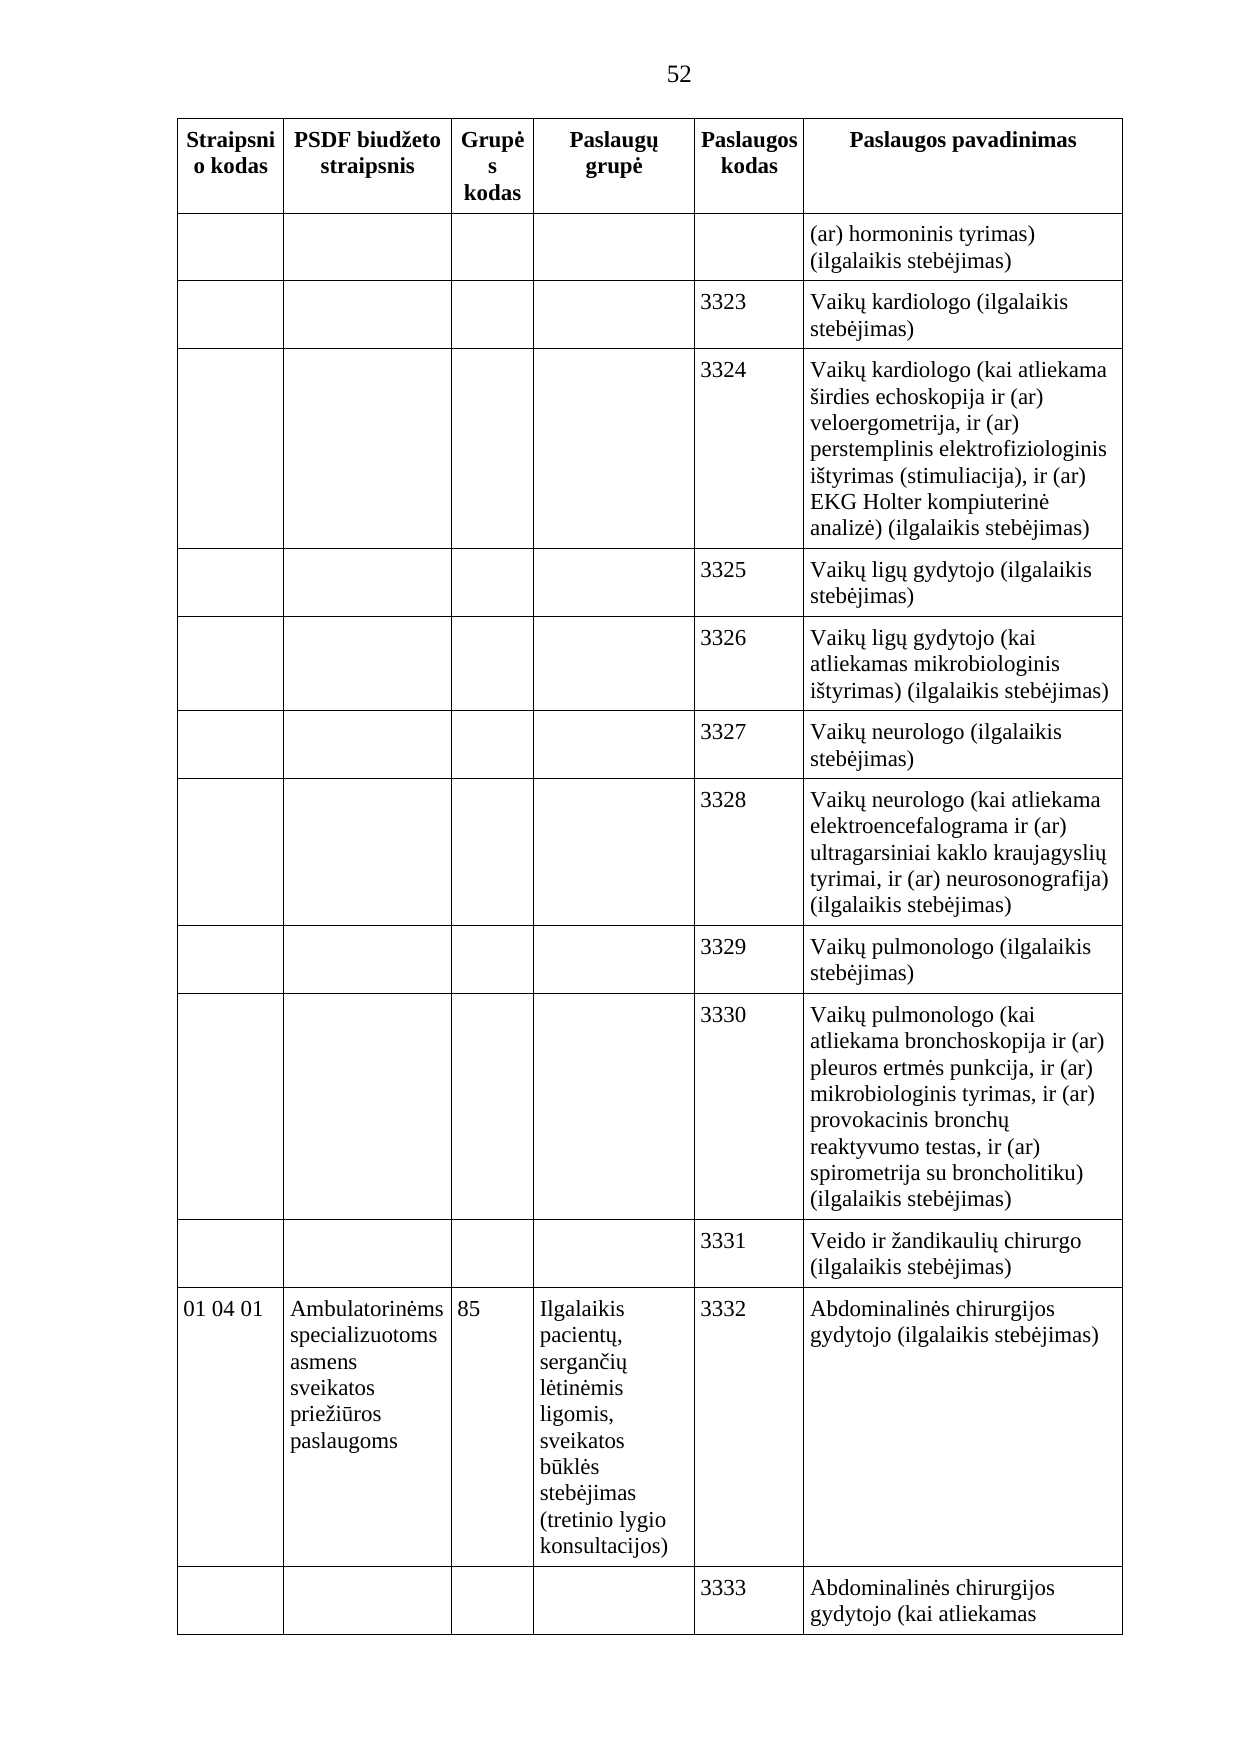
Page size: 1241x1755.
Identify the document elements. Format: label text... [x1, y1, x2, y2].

table_cell [534, 349, 694, 548]
table_header Paslaugos pavadinimas [804, 119, 1122, 212]
table_cell 3323 [695, 281, 803, 348]
table_cell 3326 [695, 617, 803, 710]
table_cell [695, 214, 803, 280]
table_cell [452, 214, 533, 280]
table_cell [178, 711, 283, 778]
table_cell [284, 994, 451, 1219]
table_cell 3328 [695, 779, 803, 925]
table_cell [534, 281, 694, 348]
table_cell [178, 349, 283, 548]
table_cell [284, 214, 451, 280]
table_cell [284, 1220, 451, 1287]
table_header Paslaugos kodas [695, 119, 803, 212]
table_cell [452, 994, 533, 1219]
table_cell [284, 1567, 451, 1633]
table_cell [534, 779, 694, 925]
table_cell [452, 1220, 533, 1287]
table_cell [534, 994, 694, 1219]
table_header Straipsnio kodas [178, 119, 283, 212]
table_cell [178, 779, 283, 925]
table_cell [284, 617, 451, 710]
table_cell Ilgalaikis pacientų, sergančių lėtinėmis ligomis, sveikatos būklės stebėjimas (tretinio lygio konsultacijos) [534, 1288, 694, 1566]
table_cell [284, 281, 451, 348]
table_cell (ar) hormoninis tyrimas) (ilgalaikis stebėjimas) [804, 214, 1122, 280]
table_cell Vaikų pulmonologo (kai atliekama bronchoskopija ir (ar) pleuros ertmės punkcija, ir (ar) mikrobiologinis tyrimas, ir (ar) provokacinis bronchų reaktyvumo testas, ir (ar) spirometrija su broncholitiku) (ilgalaikis stebėjimas) [804, 994, 1122, 1219]
table_cell 3329 [695, 926, 803, 993]
table_cell [534, 617, 694, 710]
table_cell Vaikų ligų gydytojo (ilgalaikis stebėjimas) [804, 549, 1122, 616]
table_cell [284, 779, 451, 925]
table_cell [452, 281, 533, 348]
table_cell [178, 926, 283, 993]
table_header PSDF biudžeto straipsnis [284, 119, 451, 212]
table_cell Abdominalinės chirurgijos gydytojo (kai atliekamas [804, 1567, 1122, 1633]
table_cell 3332 [695, 1288, 803, 1566]
table_cell [178, 214, 283, 280]
table_cell [452, 779, 533, 925]
table_cell [178, 1567, 283, 1633]
table_cell [284, 349, 451, 548]
table_cell [452, 549, 533, 616]
table_header Grupės kodas [452, 119, 533, 212]
table_cell [534, 1567, 694, 1633]
table_cell [178, 549, 283, 616]
table_cell [452, 711, 533, 778]
table_cell [452, 617, 533, 710]
table_cell Vaikų kardiologo (kai atliekama širdies echoskopija ir (ar) veloergometrija, ir (ar) perstemplinis elektrofiziologinis ištyrimas (stimuliacija), ir (ar) EKG Holter kompiuterinė analizė) (ilgalaikis stebėjimas) [804, 349, 1122, 548]
table_header Paslaugų grupė [534, 119, 694, 212]
table_cell [534, 214, 694, 280]
table_cell [452, 349, 533, 548]
table_cell [452, 926, 533, 993]
table_cell Veido ir žandikaulių chirurgo (ilgalaikis stebėjimas) [804, 1220, 1122, 1287]
table_cell [534, 926, 694, 993]
table_cell Abdominalinės chirurgijos gydytojo (ilgalaikis stebėjimas) [804, 1288, 1122, 1566]
table_cell [284, 711, 451, 778]
table_cell [178, 617, 283, 710]
table_cell 3333 [695, 1567, 803, 1633]
table_cell [178, 1220, 283, 1287]
table_cell Vaikų pulmonologo (ilgalaikis stebėjimas) [804, 926, 1122, 993]
table_cell Vaikų neurologo (ilgalaikis stebėjimas) [804, 711, 1122, 778]
table_cell Vaikų neurologo (kai atliekama elektroencefalograma ir (ar) ultragarsiniai kaklo kraujagyslių tyrimai, ir (ar) neurosonografija) (ilgalaikis stebėjimas) [804, 779, 1122, 925]
table_cell [284, 926, 451, 993]
table_cell 85 [452, 1288, 533, 1566]
table_cell [534, 1220, 694, 1287]
table_cell [178, 994, 283, 1219]
table_cell 3327 [695, 711, 803, 778]
table_cell [452, 1567, 533, 1633]
table_cell [284, 549, 451, 616]
table_cell [178, 281, 283, 348]
table_cell Ambulatorinėms specializuotoms asmens sveikatos priežiūros paslaugoms [284, 1288, 451, 1566]
table_cell 3330 [695, 994, 803, 1219]
table_cell [534, 711, 694, 778]
table_cell 3324 [695, 349, 803, 548]
table_cell Vaikų kardiologo (ilgalaikis stebėjimas) [804, 281, 1122, 348]
table_cell [534, 549, 694, 616]
table_cell 3331 [695, 1220, 803, 1287]
table_cell 3325 [695, 549, 803, 616]
table_cell Vaikų ligų gydytojo (kai atliekamas mikrobiologinis ištyrimas) (ilgalaikis stebėjimas) [804, 617, 1122, 710]
table_cell 01 04 01 [178, 1288, 283, 1566]
